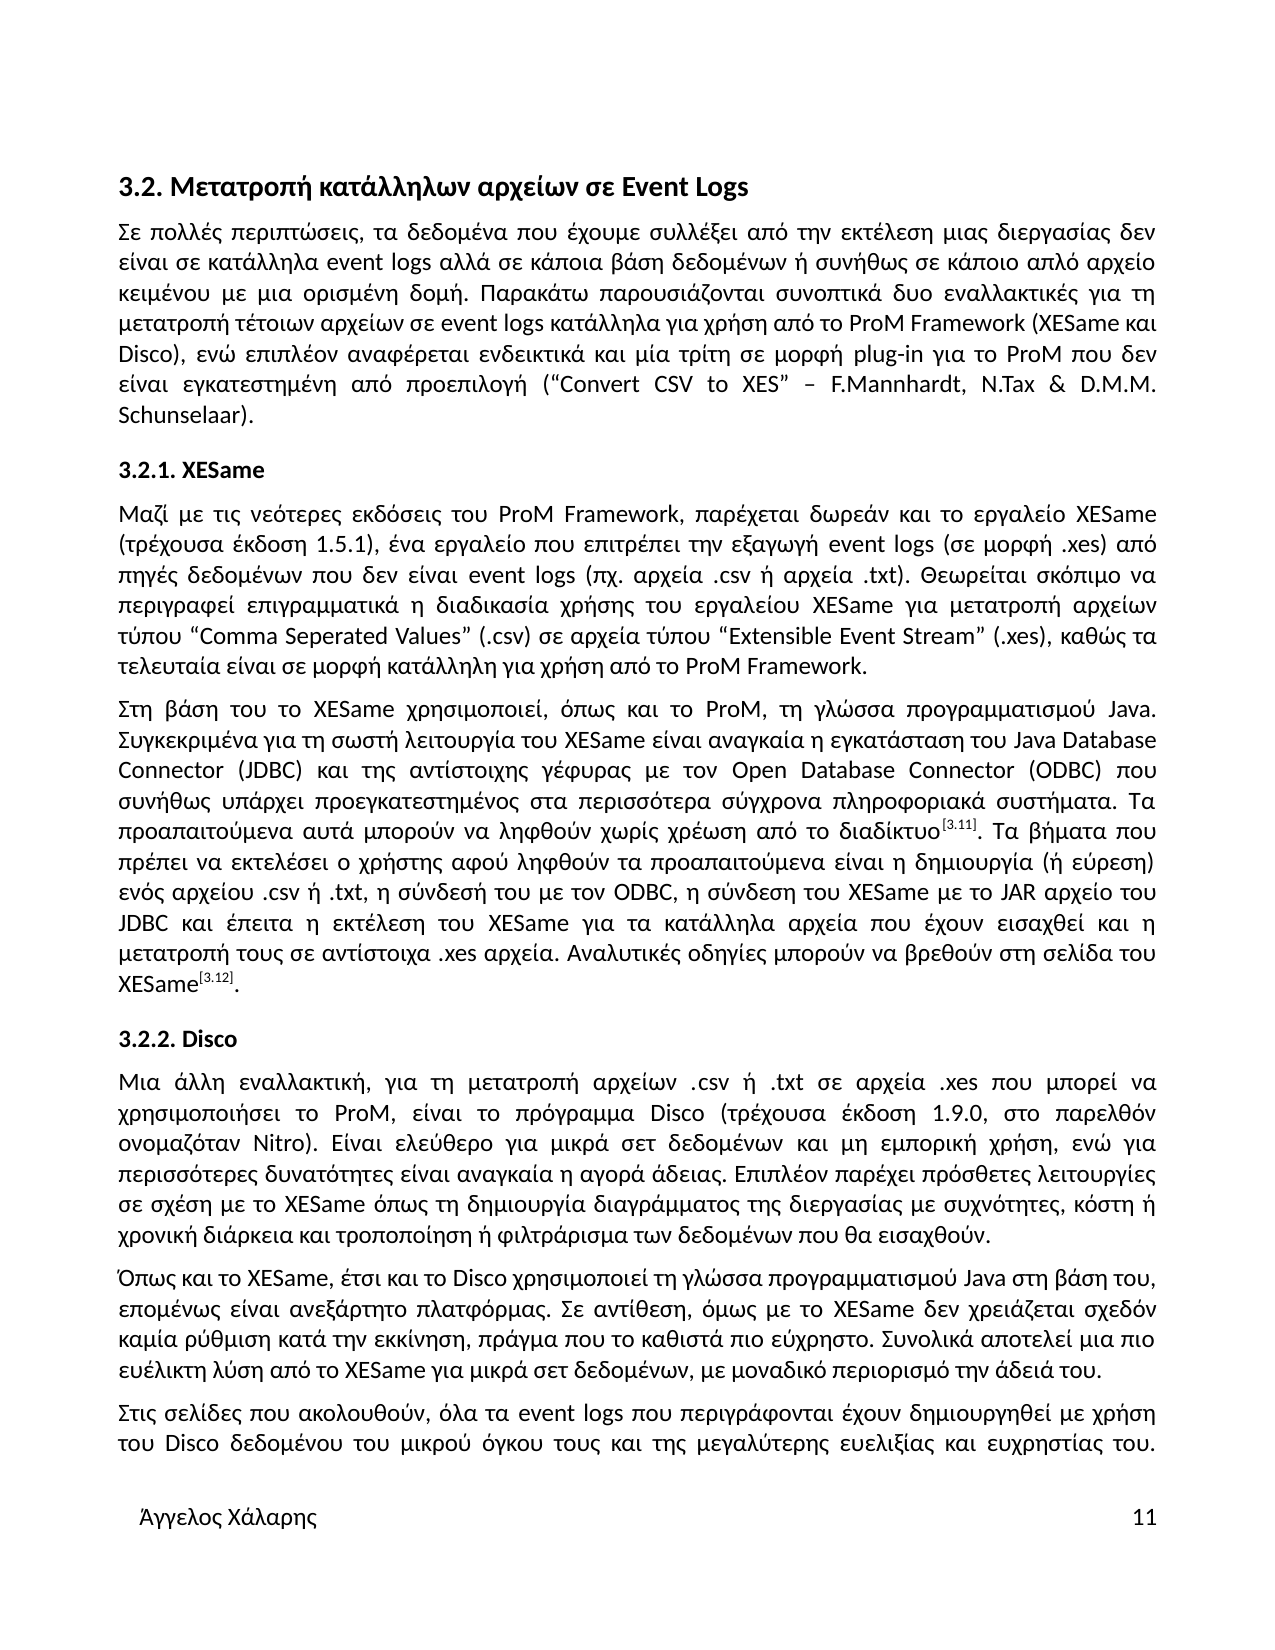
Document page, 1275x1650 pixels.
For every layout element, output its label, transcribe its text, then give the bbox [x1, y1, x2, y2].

text Σε πολλές περιπτώσεις, τα δεδομένα που έχουμε συλλέξει από την εκτέλεση μιας διεργασίας δεν είναι σε κατάλληλα event logs αλλά σε κάποια βάση δεδομένων ή συνήθως σε κάποιο απλό αρχείο κειμένου με μια ορισμένη δομή. Παρακάτω παρουσιάζονται συνοπτικά δυο εναλλακτικές για τη μετατροπή τέτοιων αρχείων σε event logs κατάλληλα για χρήση από το ProM Framework (XESame και Disco), ενώ επιπλέον αναφέρεται ενδεικτικά και μία τρίτη σε μορφή plug-in για το ProM που δεν είναι εγκατεστημένη από προεπιλογή (“Convert CSV to XES” – F.Mannhardt, N.Tax & D.M.M. Schunselaar). [118, 216, 1157, 430]
text Όπως και το XESame, έτσι και το Disco χρησιμοποιεί τη γλώσσα προγραμματισμού Java στη βάση του, επομένως είναι ανεξάρτητο πλατφόρμας. Σε αντίθεση, όμως με το XESame δεν χρειάζεται σχεδόν καμία ρύθμιση κατά την εκκίνηση, πράγμα που το καθιστά πιο εύχρηστο. Συνολικά αποτελεί μια πιο ευέλικτη λύση από το XESame για μικρά σετ δεδομένων, με μοναδικό περιορισμό την άδειά του. [118, 1262, 1157, 1384]
text Μια άλλη εναλλακτική, για τη μετατροπή αρχείων .csv ή .txt σε αρχεία .xes που μπορεί να χρησιμοποιήσει το ProM, είναι το πρόγραμμα Disco (τρέχουσα έκδοση 1.9.0, στο παρελθόν ονομαζόταν Nitro). Είναι ελεύθερο για μικρά σετ δεδομένων και μη εμπορική χρήση, ενώ για περισσότερες δυνατότητες είναι αναγκαία η αγορά άδειας. Επιπλέον παρέχει πρόσθετες λειτουργίες σε σχέση με το XESame όπως τη δημιουργία διαγράμματος της διεργασίας με συχνότητες, κόστη ή χρονική διάρκεια και τροποποίηση ή φιλτράρισμα των δεδομένων που θα εισαχθούν. [118, 1067, 1157, 1250]
subtitle 3.2.1. XESame [118, 455, 1157, 485]
subtitle 3.2.2. Disco [118, 1023, 1157, 1054]
subtitle 3.2. Μετατροπή κατάλληλων αρχείων σε Event Logs [118, 168, 1157, 203]
text Στις σελίδες που ακολουθούν, όλα τα event logs που περιγράφονται έχουν δημιουργηθεί με χρήση του Disco δεδομένου του μικρού όγκου τους και της μεγαλύτερης ευελιξίας και ευχρηστίας του. [118, 1397, 1157, 1458]
text Μαζί με τις νεότερες εκδόσεις του ProM Framework, παρέχεται δωρεάν και το εργαλείο XESame (τρέχουσα έκδοση 1.5.1), ένα εργαλείο που επιτρέπει την εξαγωγή event logs (σε μορφή .xes) από πηγές δεδομένων που δεν είναι event logs (πχ. αρχεία .csv ή αρχεία .txt). Θεωρείται σκόπιμο να περιγραφεί επιγραμματικά η διαδικασία χρήσης του εργαλείου XESame για μετατροπή αρχείων τύπου “Comma Seperated Values” (.csv) σε αρχεία τύπου “Extensible Event Stream” (.xes), καθώς τα τελευταία είναι σε μορφή κατάλληλη για χρήση από το ProM Framework. [118, 498, 1157, 681]
text Στη βάση του το XESame χρησιμοποιεί, όπως και το ProM, τη γλώσσα προγραμματισμού Java. Συγκεκριμένα για τη σωστή λειτουργία του XESame είναι αναγκαία η εγκατάσταση του Java Database Connector (JDBC) και της αντίστοιχης γέφυρας με τον Open Database Connector (ODBC) που συνήθως υπάρχει προεγκατεστημένος στα περισσότερα σύγχρονα πληροφοριακά συστήματα. Τα προαπαιτούμενα αυτά μπορούν να ληφθούν χωρίς χρέωση από το διαδίκτυο[3.11]. Τα βήματα που πρέπει να εκτελέσει ο χρήστης αφού ληφθούν τα προαπαιτούμενα είναι η δημιουργία (ή εύρεση) ενός αρχείου .csv ή .txt, η σύνδεσή του με τον ODBC, η σύνδεση του XESame με το JAR αρχείο του JDBC και έπειτα η εκτέλεση του XESame για τα κατάλληλα αρχεία που έχουν εισαχθεί και η μετατροπή τους σε αντίστοιχα .xes αρχεία. Αναλυτικές οδηγίες μπορούν να βρεθούν στη σελίδα του XESame[3.12]. [118, 693, 1157, 998]
